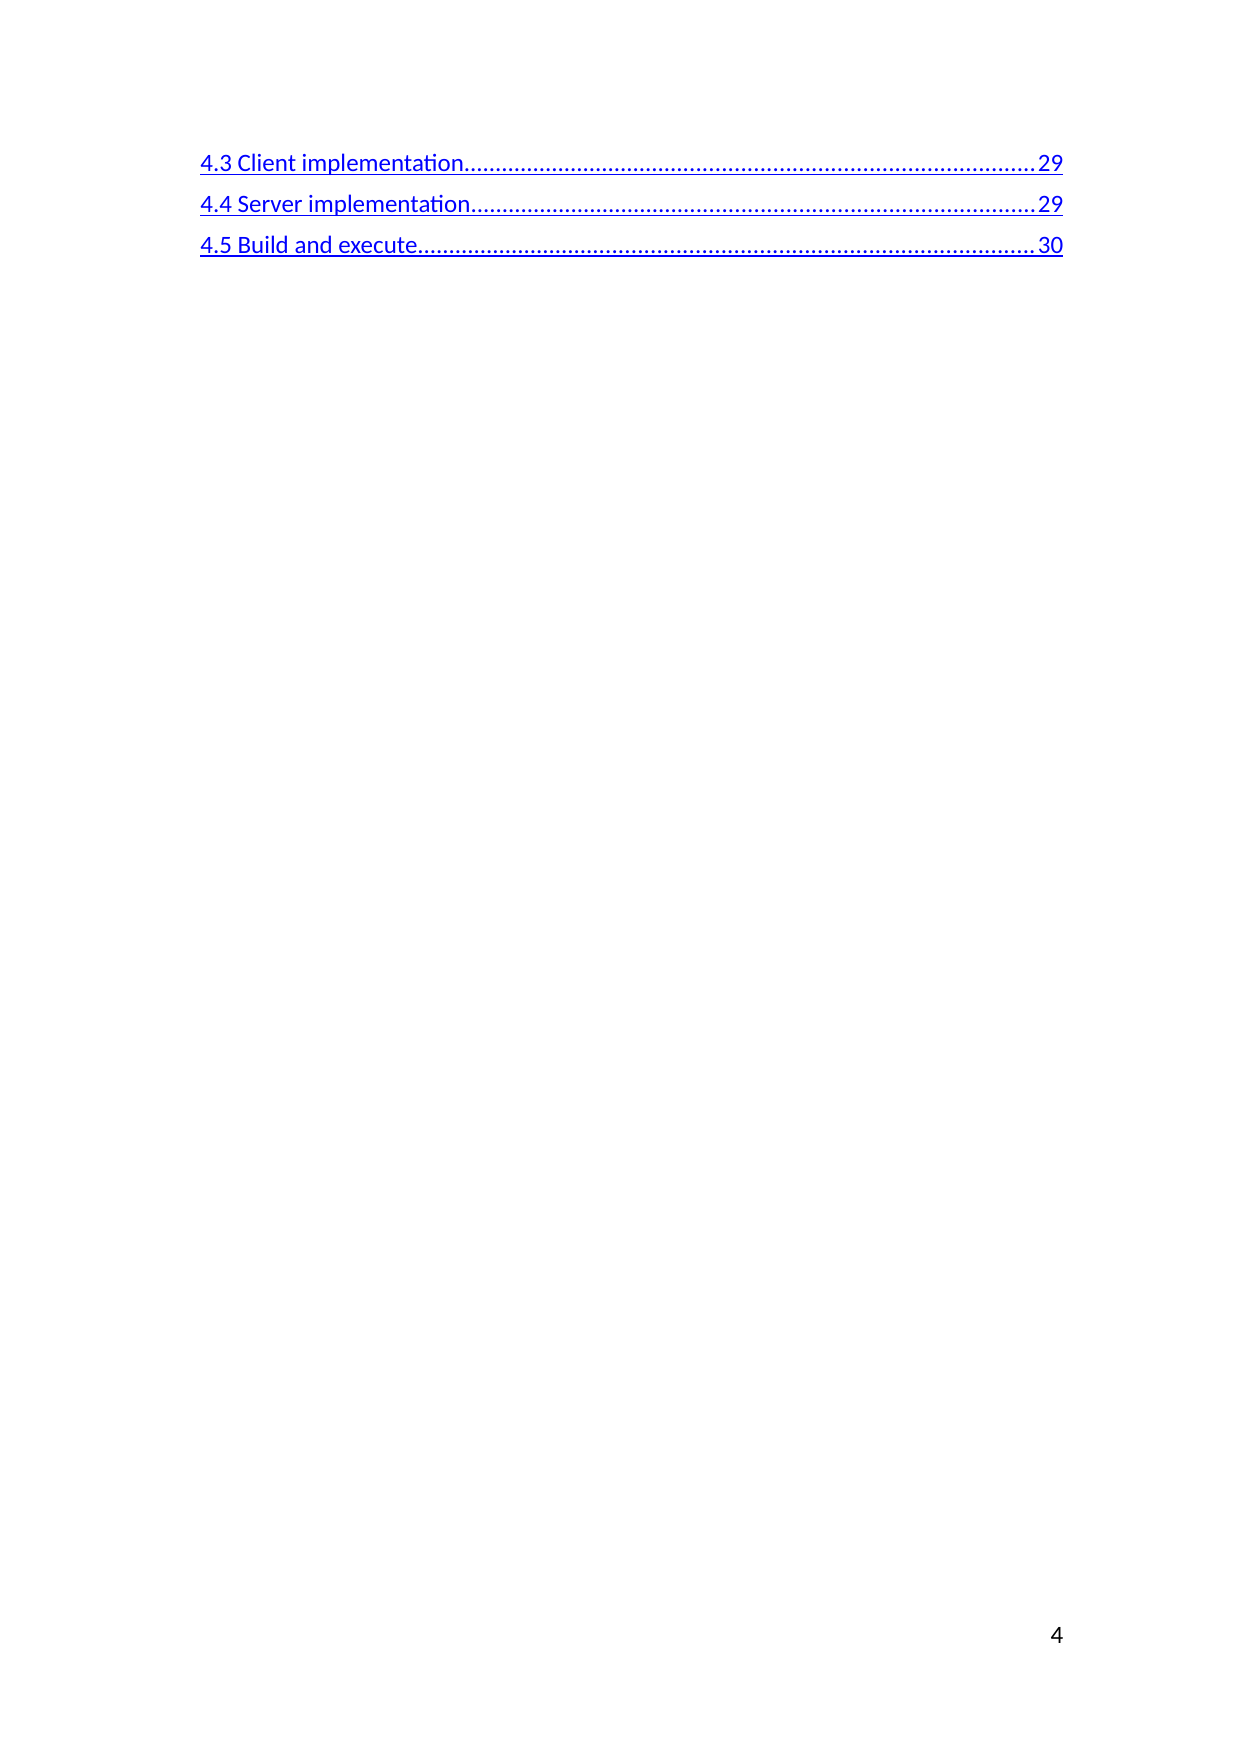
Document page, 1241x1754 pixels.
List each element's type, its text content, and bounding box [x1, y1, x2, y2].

text 4.3 Client implementation 29 [200, 148, 1063, 174]
text 4.4 Server implementation 29 [200, 188, 1063, 215]
text 4.5 Build and execute 30 [200, 229, 1063, 255]
